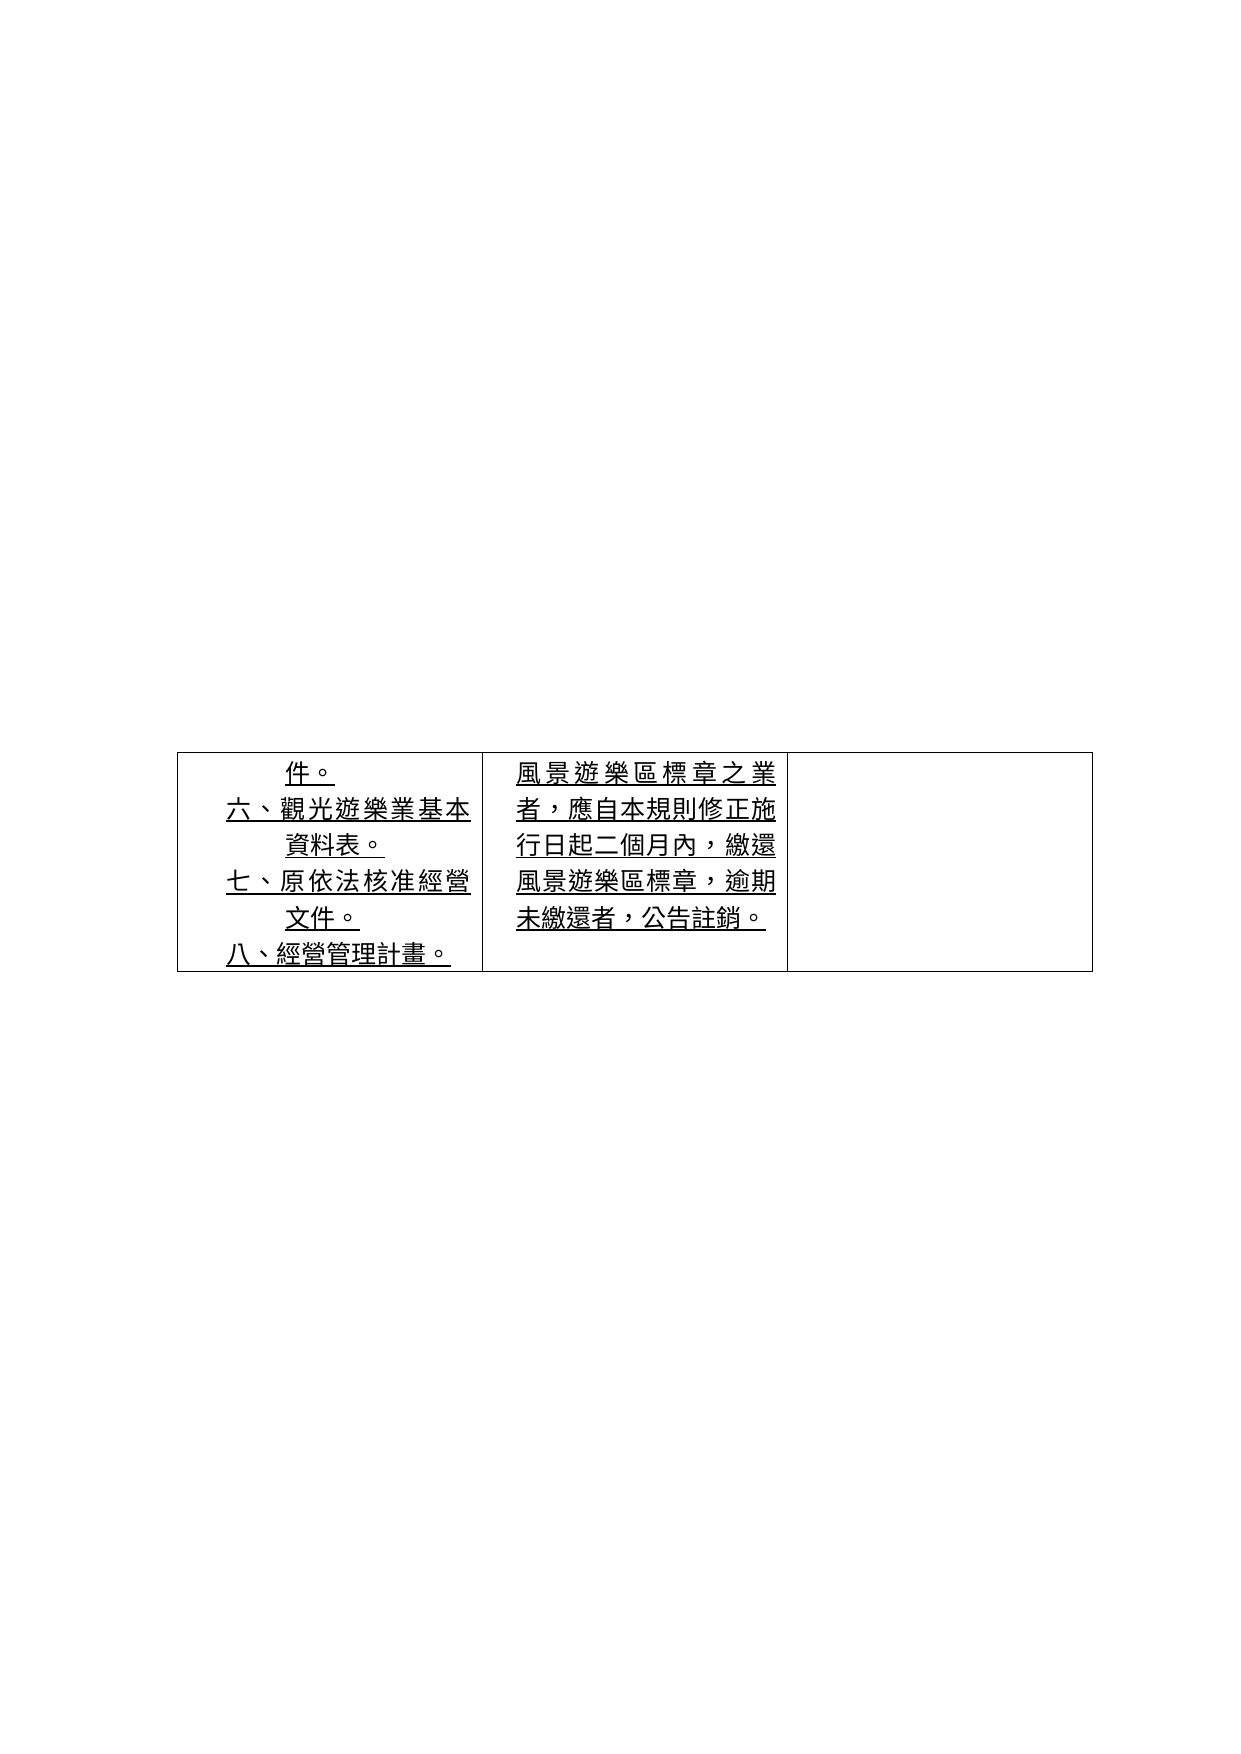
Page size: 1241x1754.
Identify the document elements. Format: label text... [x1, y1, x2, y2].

table_cell 風景遊樂區標章之業者，應自本規則修正施行日起二個月內，繳還風景遊樂區標章，逾期未繳還者，公告註銷。 [483, 753, 787, 971]
table_cell [788, 753, 1092, 971]
table_cell 件。 六、觀光遊樂業基本資料表。 七、原依法核准經營文件。 八、經營管理計畫。 [178, 753, 482, 971]
